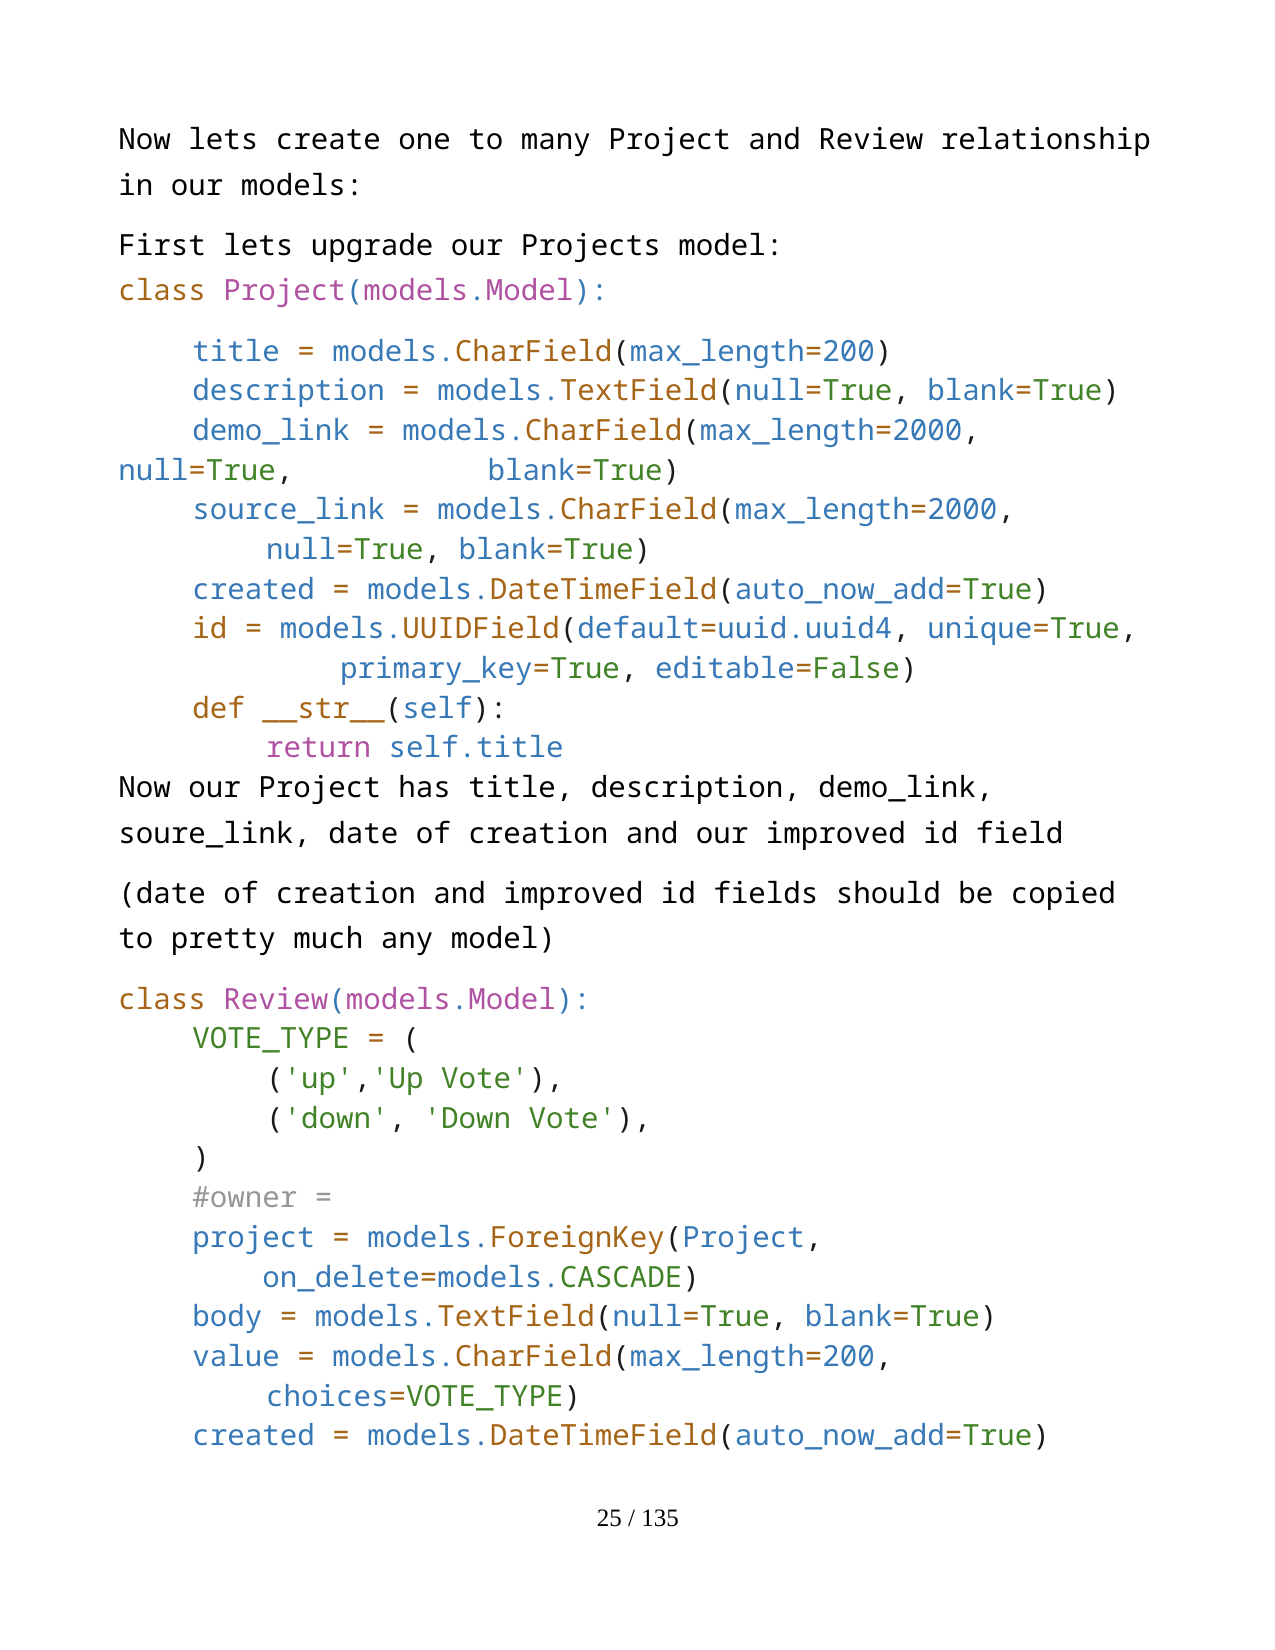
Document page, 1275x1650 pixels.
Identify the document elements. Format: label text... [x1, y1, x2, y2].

text id = models.UUIDField(default=uuid.uuid4, unique=True, primary_key=True, editable=False) [118, 608, 1157, 687]
text VOTE_TYPE = ( [118, 1018, 1157, 1057]
text title = models.CharField(max_length=200) [118, 330, 1157, 369]
text class Review(models.Model): [118, 978, 1157, 1018]
text def __str__(self): [118, 687, 1157, 727]
text #owner = [118, 1176, 1157, 1216]
text source_link = models.CharField(max_length=2000, null=True, blank=True) [118, 488, 1157, 568]
text return self.title [118, 727, 1157, 766]
text created = models.DateTimeField(auto_now_add=True) [118, 568, 1157, 608]
text demo_link = models.CharField(max_length=2000, null=True, blank=True) [118, 409, 1157, 488]
text description = models.TextField(null=True, blank=True) [118, 369, 1157, 409]
text ('down', 'Down Vote'), [118, 1097, 1157, 1137]
text project = models.ForeignKey(Project, on_delete=models.CASCADE) [118, 1216, 1157, 1296]
text ) [118, 1137, 1157, 1176]
text (date of creation and improved id fields should be copied to pretty much any model) [118, 872, 1157, 957]
text value = models.CharField(max_length=200, choices=VOTE_TYPE) [118, 1335, 1157, 1414]
text Now lets create one to many Project and Review relationship in our models: [118, 118, 1157, 203]
text First lets upgrade our Projects model: class Project(models.Model): [118, 224, 1157, 309]
text created = models.DateTimeField(auto_now_add=True) [118, 1414, 1157, 1454]
text Now our Project has title, description, demo_link, soure_link, date of creation and our improved id field [118, 766, 1157, 852]
text ('up','Up Vote'), [118, 1057, 1157, 1097]
text body = models.TextField(null=True, blank=True) [118, 1296, 1157, 1335]
